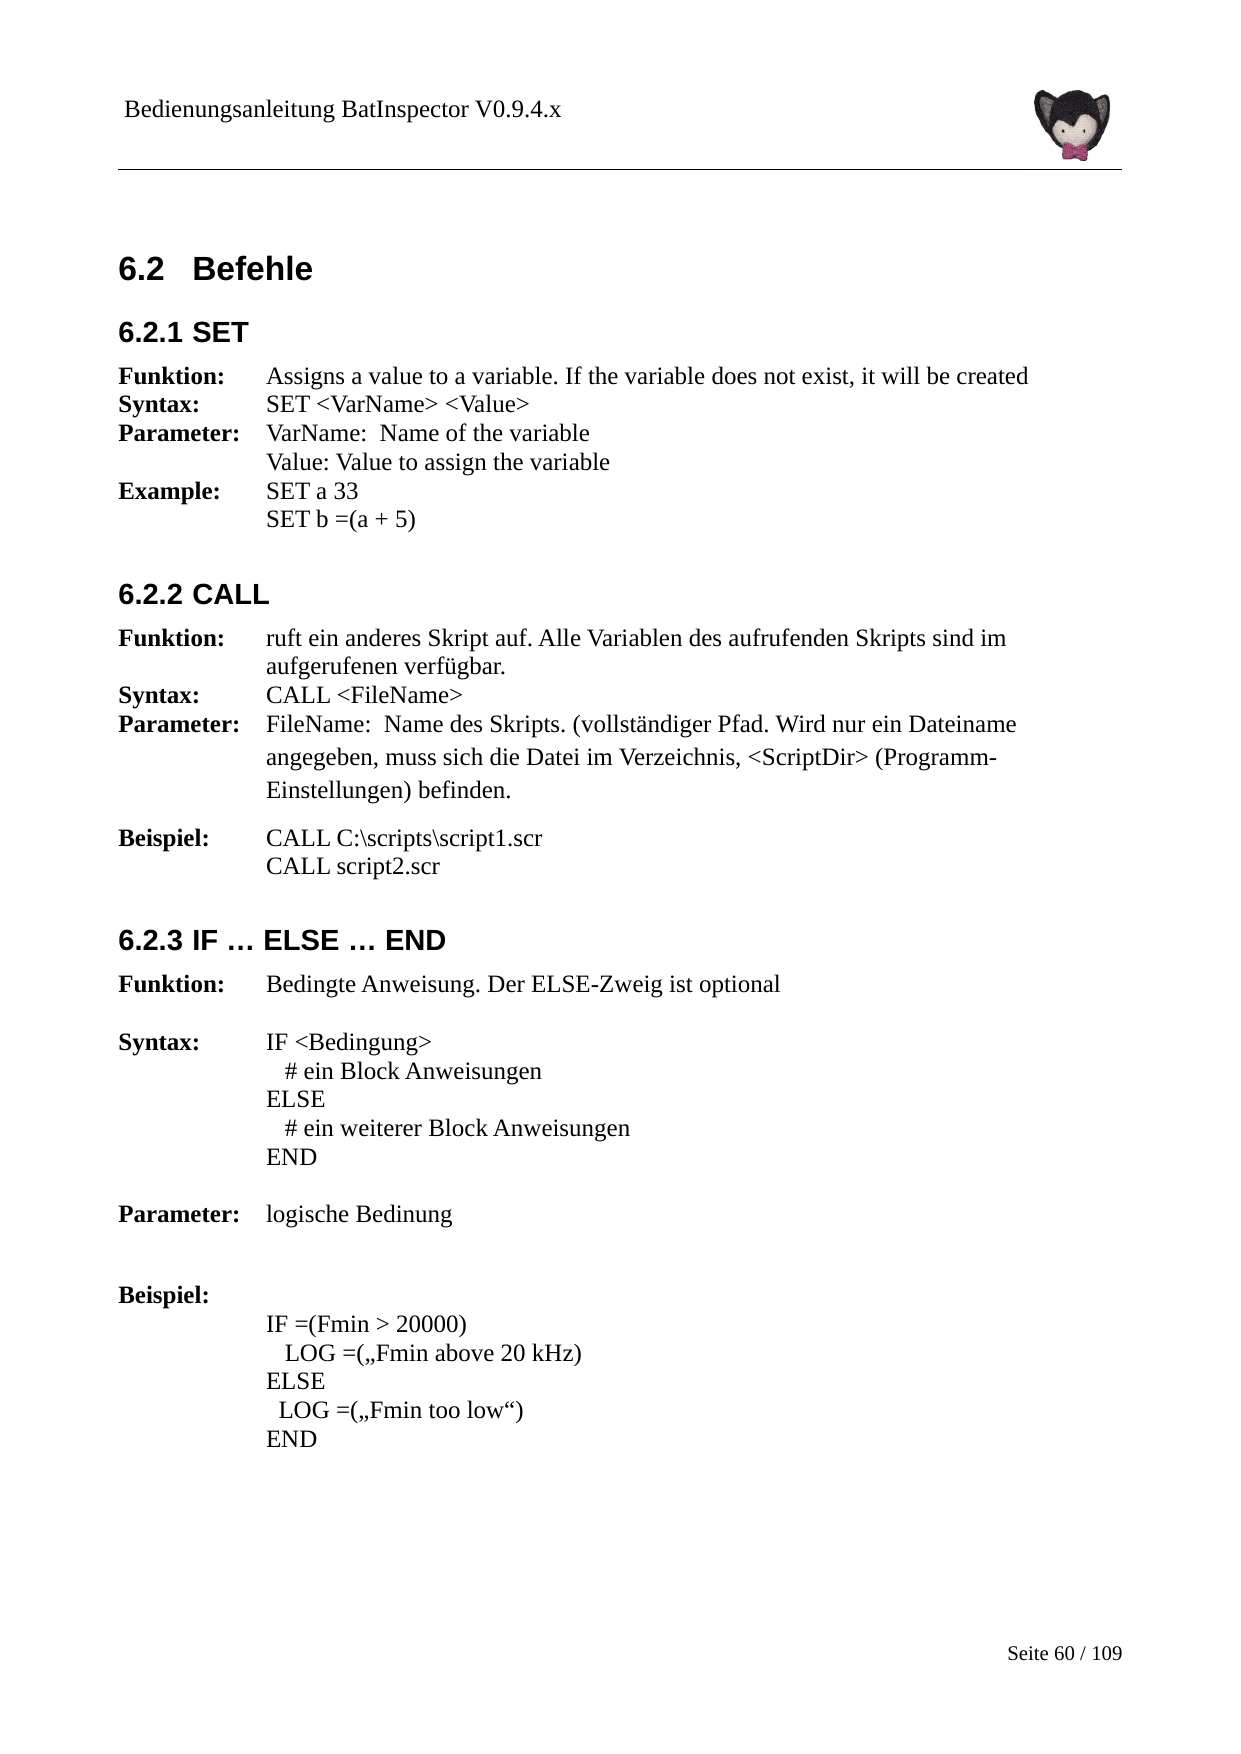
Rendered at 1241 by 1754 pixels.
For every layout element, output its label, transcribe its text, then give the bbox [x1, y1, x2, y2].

text END [118, 1142, 1122, 1171]
text LOG =(„Fmin too low“) [118, 1395, 1122, 1424]
text Beispiel: IF =(Fmin > 20000) LOG =(„Fmin above 20 kHz) [118, 1280, 1122, 1366]
text # ein Block Anweisungen [118, 1056, 1122, 1084]
text Parameter: FileName: Name des Skripts. (vollständiger Pfad. Wird nur ein Dateiname angegeben, muss sich die Datei im Verzeichnis, <ScriptDir> (Programm-Einstellungen) befinden. [118, 709, 1122, 804]
subtitle SET [118, 315, 1122, 348]
text END [118, 1424, 1122, 1453]
text Funktion: Assigns a value to a variable. If the variable does not exist, it will be created [118, 361, 1122, 389]
text Parameter: logische Bedinung [118, 1199, 1122, 1261]
subtitle IF … ELSE … END [118, 923, 1122, 957]
text Funktion: ruft ein anderes Skript auf. Alle Variablen des aufrufenden Skripts sind im aufgerufenen verfügbar. [118, 623, 1122, 680]
text Parameter: VarName: Name of the variable Value: Value to assign the variable [118, 418, 1122, 476]
text Funktion: Bedingte Anweisung. Der ELSE-Zweig ist optional [118, 969, 1122, 998]
text ELSE [118, 1366, 1122, 1395]
subtitle CALL [118, 577, 1122, 610]
text Syntax: SET <VarName> <Value> [118, 389, 1122, 418]
text Example: SET a 33 SET b =(a + 5) [118, 476, 1122, 533]
text ELSE # ein weiterer Block Anweisungen [118, 1084, 1122, 1142]
text Syntax: CALL <FileName> [118, 680, 1122, 709]
text Syntax: IF <Bedingung> [118, 1027, 1122, 1056]
picture [1030, 80, 1119, 169]
subtitle Befehle [118, 249, 1122, 288]
text Beispiel: CALL C:\scripts\script1.scr CALL script2.scr [118, 823, 1122, 909]
